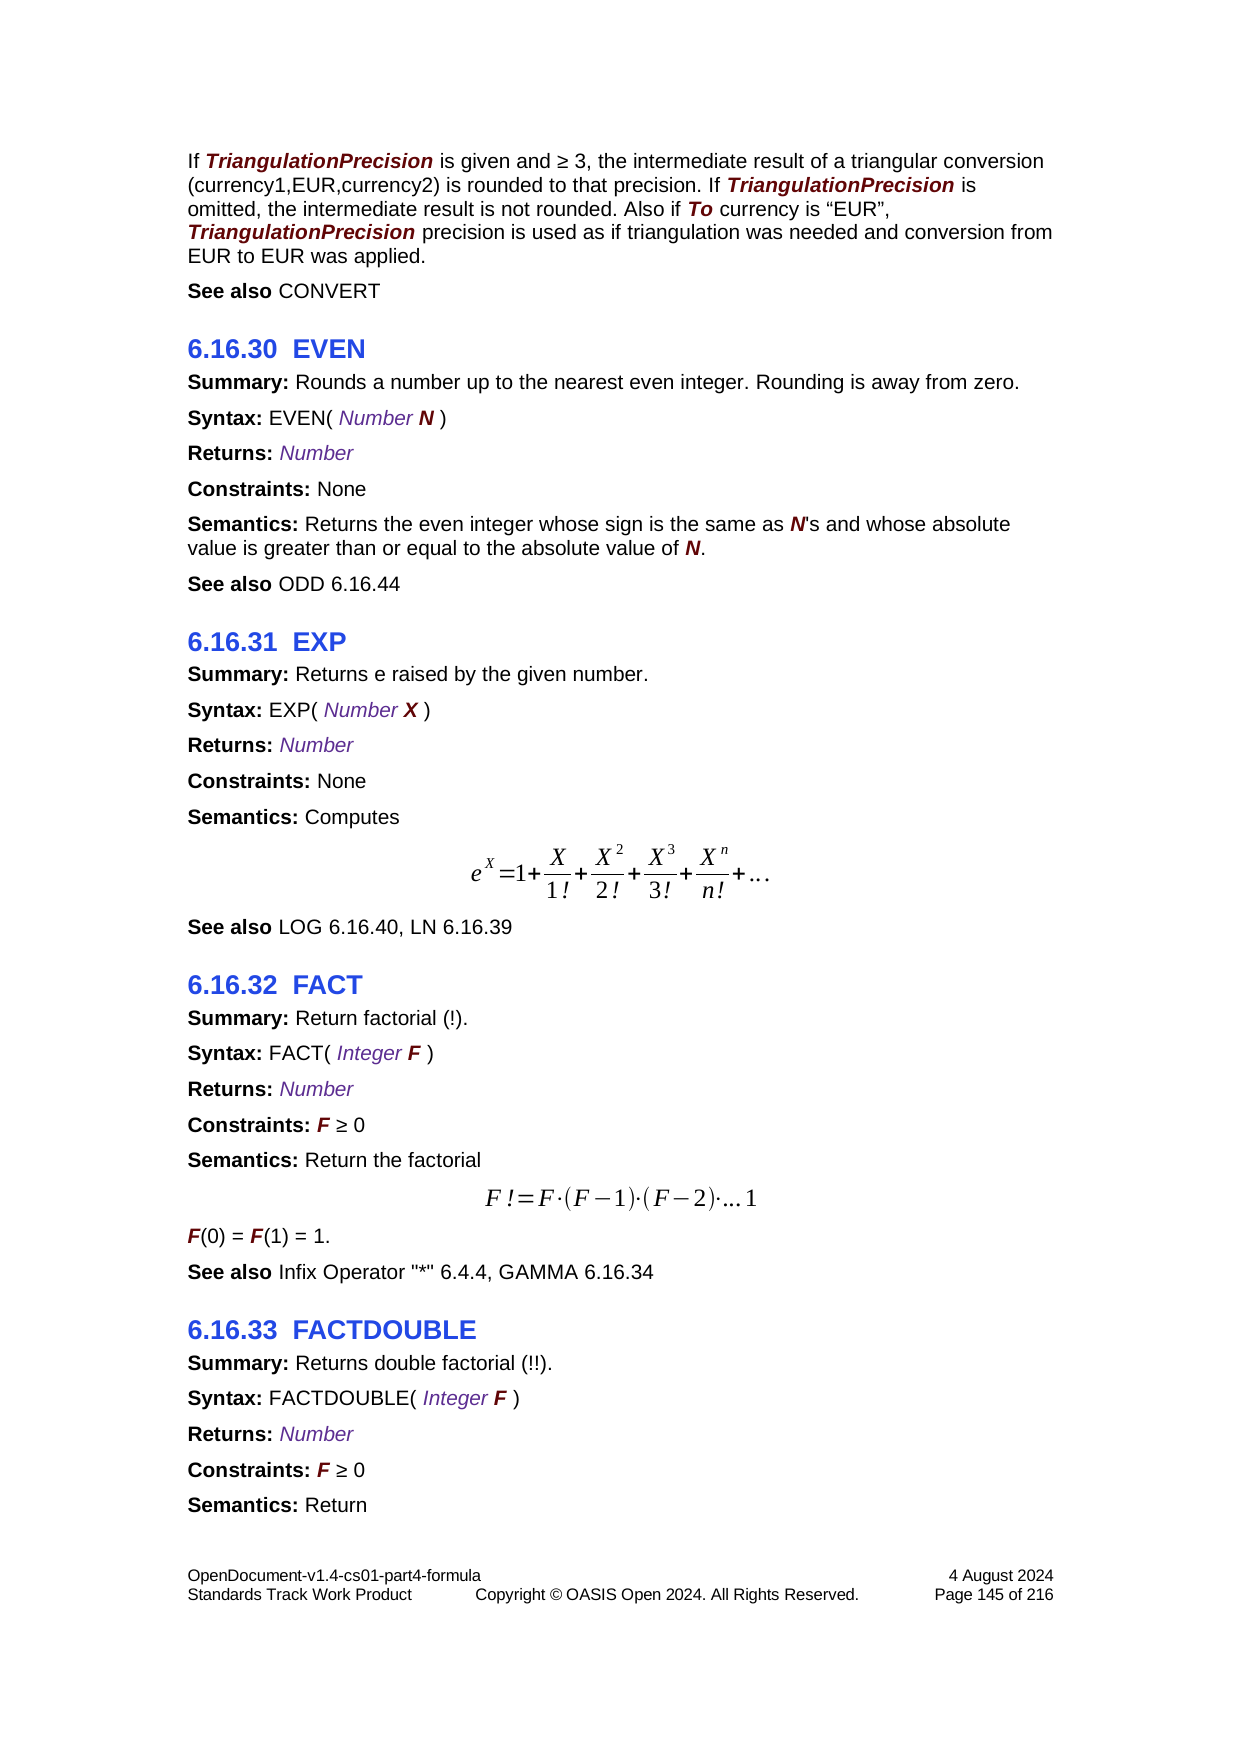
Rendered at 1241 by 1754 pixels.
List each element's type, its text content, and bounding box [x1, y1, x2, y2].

subtitle FACT [187, 970, 1053, 1000]
text Summary: Rounds a number up to the nearest even integer. Rounding is away from zero. [187, 370, 1053, 394]
text Summary: Return factorial (!). [187, 1006, 1053, 1030]
text Semantics: Return [187, 1494, 1053, 1517]
text Summary: Returns double factorial (!!). [187, 1351, 1053, 1375]
text Constraints: None [187, 769, 1053, 793]
subtitle EVEN [187, 334, 1053, 364]
text Returns: Number [187, 1422, 1053, 1446]
text See also Infix Operator "*" 6.4.4, GAMMA 6.16.34 [187, 1261, 1053, 1284]
text Summary: Returns e raised by the given number. [187, 663, 1053, 686]
text See also CONVERT [187, 280, 1053, 303]
text Returns: Number [187, 442, 1053, 465]
text Syntax: EVEN( Number N ) [187, 406, 1053, 429]
text F(0) = F(1) = 1. [187, 1225, 1053, 1248]
text Syntax: FACTDOUBLE( Integer F ) [187, 1387, 1053, 1410]
text Semantics: Computes [187, 805, 1053, 829]
text See also ODD 6.16.44 [187, 572, 1053, 596]
subtitle FACTDOUBLE [187, 1315, 1053, 1345]
text Syntax: FACT( Integer F ) [187, 1042, 1053, 1065]
text Syntax: EXP( Number X ) [187, 698, 1053, 722]
text Returns: Number [187, 734, 1053, 757]
text If TriangulationPrecision is given and ≥ 3, the intermediate result of a triangular conversion (currency1,EUR,currency2) is rounded to that precision. If TriangulationPrecision is omitted, the intermediate result is not rounded. Also if To currency is “EUR”, TriangulationPrecision precision is used as if triangulation was needed and conversion from EUR to EUR was applied. [187, 150, 1053, 268]
text Semantics: Returns the even integer whose sign is the same as N's and whose absolute value is greater than or equal to the absolute value of N. [187, 513, 1053, 560]
text See also LOG 6.16.40, LN 6.16.39 [187, 916, 1053, 939]
subtitle EXP [187, 627, 1053, 657]
text Returns: Number [187, 1077, 1053, 1101]
text Constraints: None [187, 477, 1053, 501]
text Constraints: F ≥ 0 [187, 1458, 1053, 1482]
text Semantics: Return the factorial [187, 1149, 1053, 1172]
text Constraints: F ≥ 0 [187, 1113, 1053, 1137]
